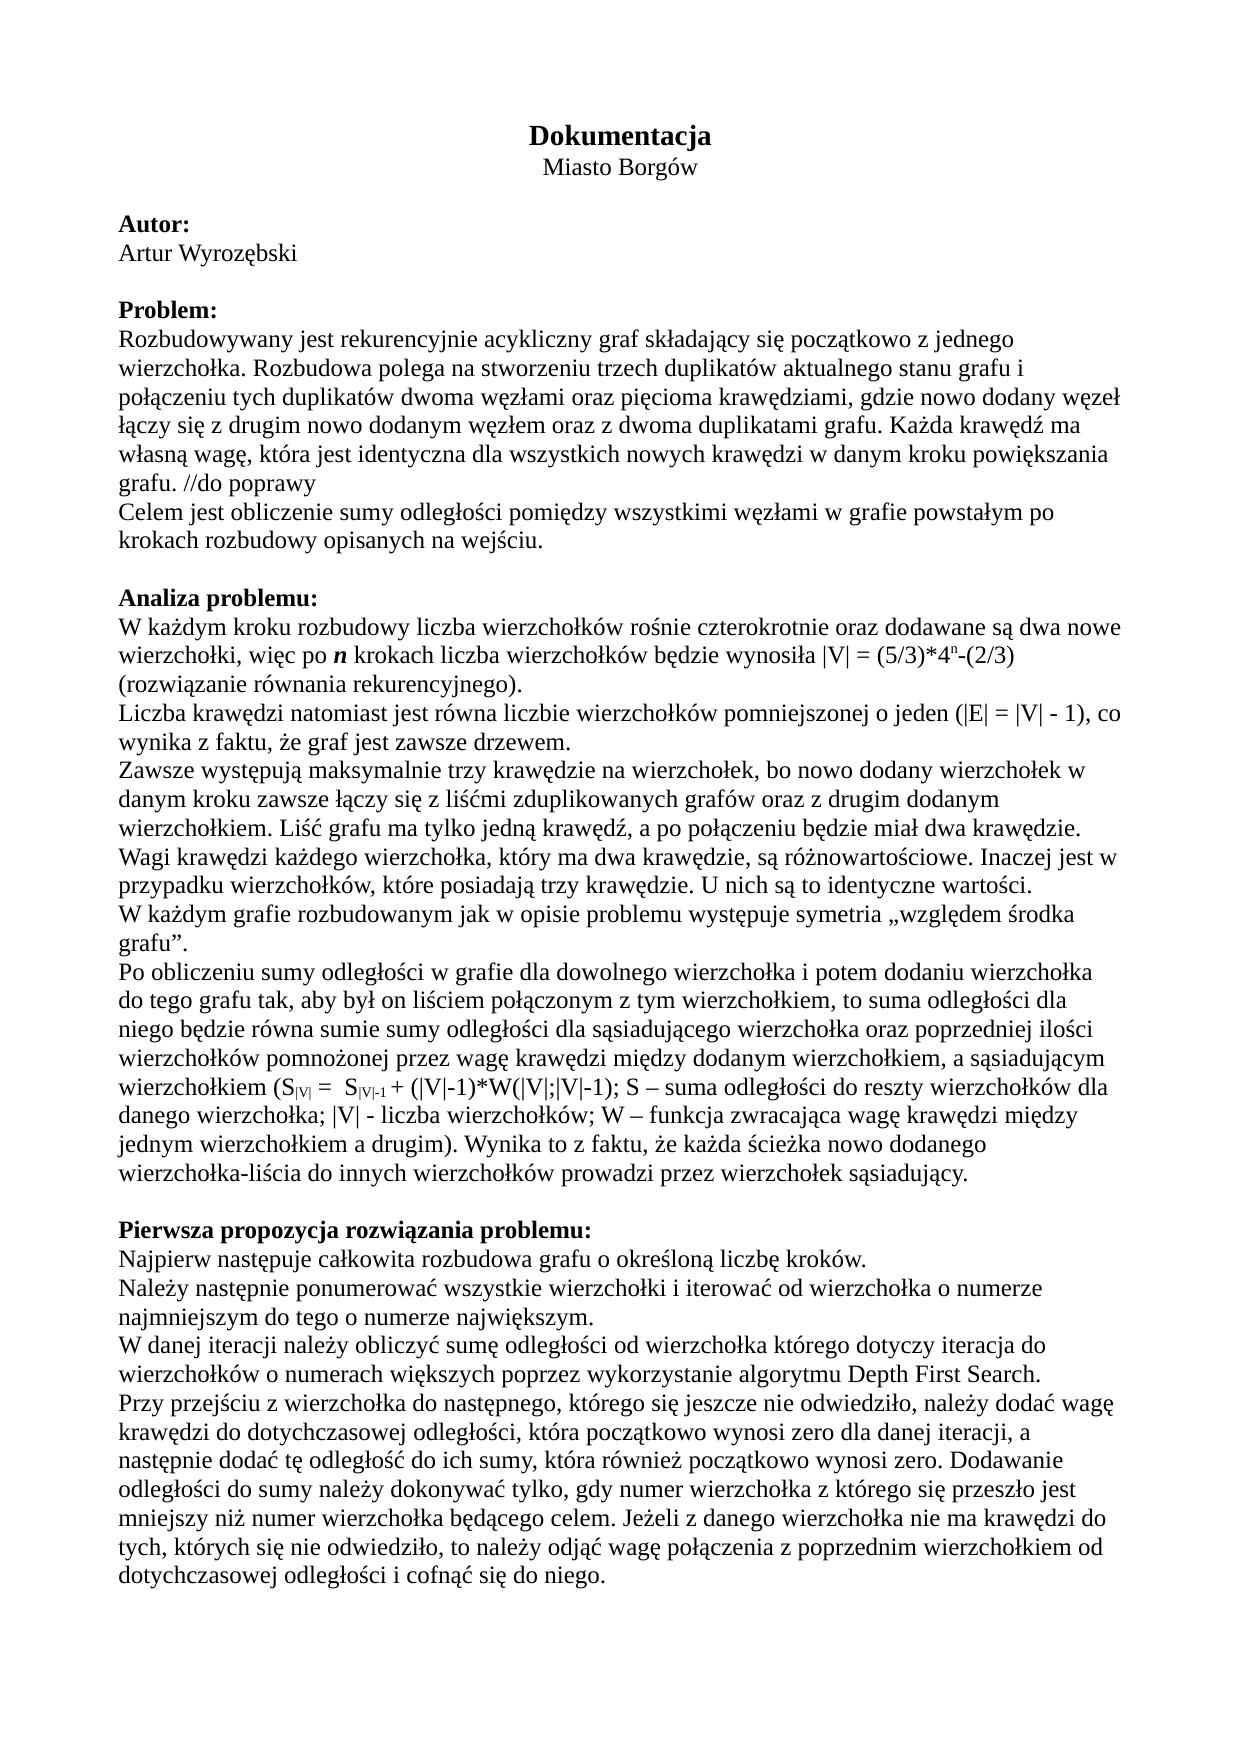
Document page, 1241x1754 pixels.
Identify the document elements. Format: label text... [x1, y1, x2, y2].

text Rozbudowywany jest rekurencyjnie acykliczny graf składający się początkowo z jednego wierzchołka. Rozbudowa polega na stworzeniu trzech duplikatów aktualnego stanu grafu i połączeniu tych duplikatów dwoma węzłami oraz pięcioma krawędziami, gdzie nowo dodany węzeł łączy się z drugim nowo dodanym węzłem oraz z dwoma duplikatami grafu. Każda krawędź ma własną wagę, która jest identyczna dla wszystkich nowych krawędzi w danym kroku powiększania grafu. //do poprawy [118, 324, 1122, 497]
text Miasto Borgów [118, 152, 1122, 180]
text W każdym grafie rozbudowanym jak w opisie problemu występuje symetria „względem środka grafu”. [118, 899, 1122, 957]
text Po obliczeniu sumy odległości w grafie dla dowolnego wierzchołka i potem dodaniu wierzchołka do tego grafu tak, aby był on liściem połączonym z tym wierzchołkiem, to suma odległości dla niego będzie równa sumie sumy odległości dla sąsiadującego wierzchołka oraz poprzedniej ilości wierzchołków pomnożonej przez wagę krawędzi między dodanym wierzchołkiem, a sąsiadującym wierzchołkiem (S|V| = S|V|-1 + (|V|-1)*W(|V|;|V|-1); S – suma odległości do reszty wierzchołków dla danego wierzchołka; |V| - liczba wierzchołków; W – funkcja zwracająca wagę krawędzi między jednym wierzchołkiem a drugim). Wynika to z faktu, że każda ścieżka nowo dodanego wierzchołka-liścia do innych wierzchołków prowadzi przez wierzchołek sąsiadujący. [118, 957, 1122, 1187]
text Artur Wyrozębski [118, 238, 1122, 267]
text Pierwsza propozycja rozwiązania problemu: [118, 1215, 1122, 1244]
text Analiza problemu: [118, 583, 1122, 612]
text Dokumentacja [118, 118, 1122, 152]
text Celem jest obliczenie sumy odległości pomiędzy wszystkimi węzłami w grafie powstałym po krokach rozbudowy opisanych na wejściu. [118, 497, 1122, 554]
text Autor: [118, 209, 1122, 238]
text Zawsze występują maksymalnie trzy krawędzie na wierzchołek, bo nowo dodany wierzchołek w danym kroku zawsze łączy się z liśćmi zduplikowanych grafów oraz z drugim dodanym wierzchołkiem. Liść grafu ma tylko jedną krawędź, a po połączeniu będzie miał dwa krawędzie. [118, 755, 1122, 842]
text W każdym kroku rozbudowy liczba wierzchołków rośnie czterokrotnie oraz dodawane są dwa nowe wierzchołki, więc po n krokach liczba wierzchołków będzie wynosiła |V| = (5/3)*4n-(2/3) (rozwiązanie równania rekurencyjnego). [118, 612, 1122, 698]
text Wagi krawędzi każdego wierzchołka, który ma dwa krawędzie, są różnowartościowe. Inaczej jest w przypadku wierzchołków, które posiadają trzy krawędzie. U nich są to identyczne wartości. [118, 842, 1122, 899]
text Liczba krawędzi natomiast jest równa liczbie wierzchołków pomniejszonej o jeden (|E| = |V| - 1), co wynika z faktu, że graf jest zawsze drzewem. [118, 698, 1122, 755]
text Przy przejściu z wierzchołka do następnego, którego się jeszcze nie odwiedziło, należy dodać wagę krawędzi do dotychczasowej odległości, która początkowo wynosi zero dla danej iteracji, a następnie dodać tę odległość do ich sumy, która również początkowo wynosi zero. Dodawanie odległości do sumy należy dokonywać tylko, gdy numer wierzchołka z którego się przeszło jest mniejszy niż numer wierzchołka będącego celem. Jeżeli z danego wierzchołka nie ma krawędzi do tych, których się nie odwiedziło, to należy odjąć wagę połączenia z poprzednim wierzchołkiem od dotychczasowej odległości i cofnąć się do niego. [118, 1388, 1122, 1589]
text Problem: [118, 295, 1122, 324]
text Należy następnie ponumerować wszystkie wierzchołki i iterować od wierzchołka o numerze najmniejszym do tego o numerze największym. [118, 1273, 1122, 1330]
text Najpierw następuje całkowita rozbudowa grafu o określoną liczbę kroków. [118, 1244, 1122, 1273]
text W danej iteracji należy obliczyć sumę odległości od wierzchołka którego dotyczy iteracja do wierzchołków o numerach większych poprzez wykorzystanie algorytmu Depth First Search. [118, 1330, 1122, 1388]
